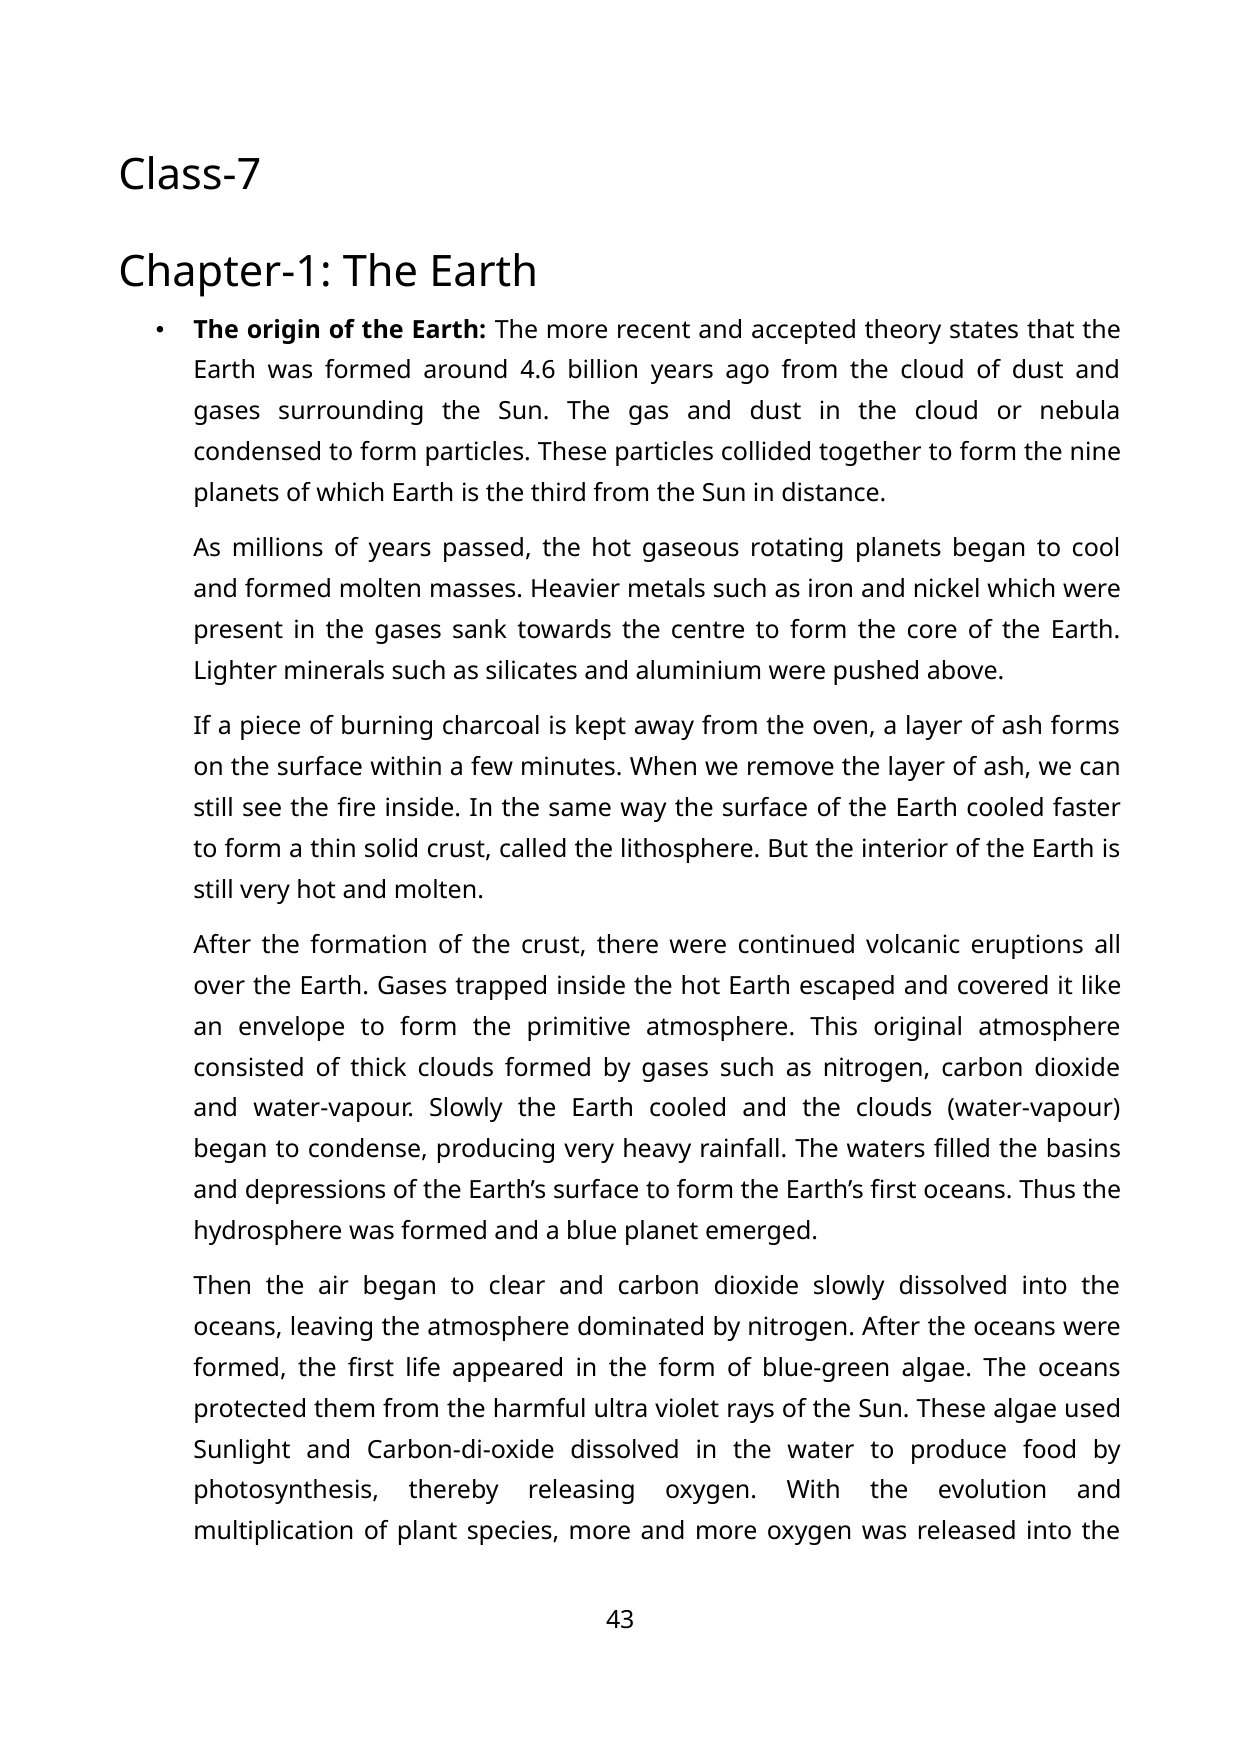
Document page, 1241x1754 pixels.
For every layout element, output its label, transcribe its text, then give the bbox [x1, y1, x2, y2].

list Then the air began to clear and carbon dioxide slowly dissolved into the oceans, leaving the atmosphere dominated by nitrogen. After the oceans were formed, the first life appeared in the form of blue-green algae. The oceans protected them from the harmful ultra violet rays of the Sun. These algae used Sunlight and Carbon-di-oxide dissolved in the water to produce food by photosynthesis, thereby releasing oxygen. With the evolution and multiplication of plant species, more and more oxygen was released into the [156, 1268, 1122, 1547]
list After the formation of the crust, there were continued volcanic eruptions all over the Earth. Gases trapped inside the hot Earth escaped and covered it like an envelope to form the primitive atmosphere. This original atmosphere consisted of thick clouds formed by gases such as nitrogen, carbon dioxide and water-vapour. Slowly the Earth cooled and the clouds (water-vapour) began to condense, producing very heavy rainfall. The waters filled the basins and depressions of the Earth’s surface to form the Earth’s first oceans. Thus the hydrosphere was formed and a blue planet emerged. [156, 927, 1122, 1247]
subtitle Class-7 [118, 143, 1122, 202]
subtitle Chapter-1: The Earth [118, 240, 1122, 299]
list As millions of years passed, the hot gaseous rotating planets began to cool and formed molten masses. Heavier metals such as iron and nickel which were present in the gases sank towards the centre to form the core of the Earth. Lighter minerals such as silicates and aluminium were pushed above. [156, 530, 1122, 687]
list The origin of the Earth: The more recent and accepted theory states that the Earth was formed around 4.6 billion years ago from the cloud of dust and gases surrounding the Sun. The gas and dust in the cloud or nebula condensed to form particles. These particles collided together to form the nine planets of which Earth is the third from the Sun in distance. [156, 311, 1122, 509]
list If a piece of burning charcoal is kept away from the oven, a layer of ash forms on the surface within a few minutes. When we remove the layer of ash, we can still see the fire inside. In the same way the surface of the Earth cooled faster to form a thin solid crust, called the lithosphere. But the interior of the Earth is still very hot and molten. [156, 708, 1122, 905]
